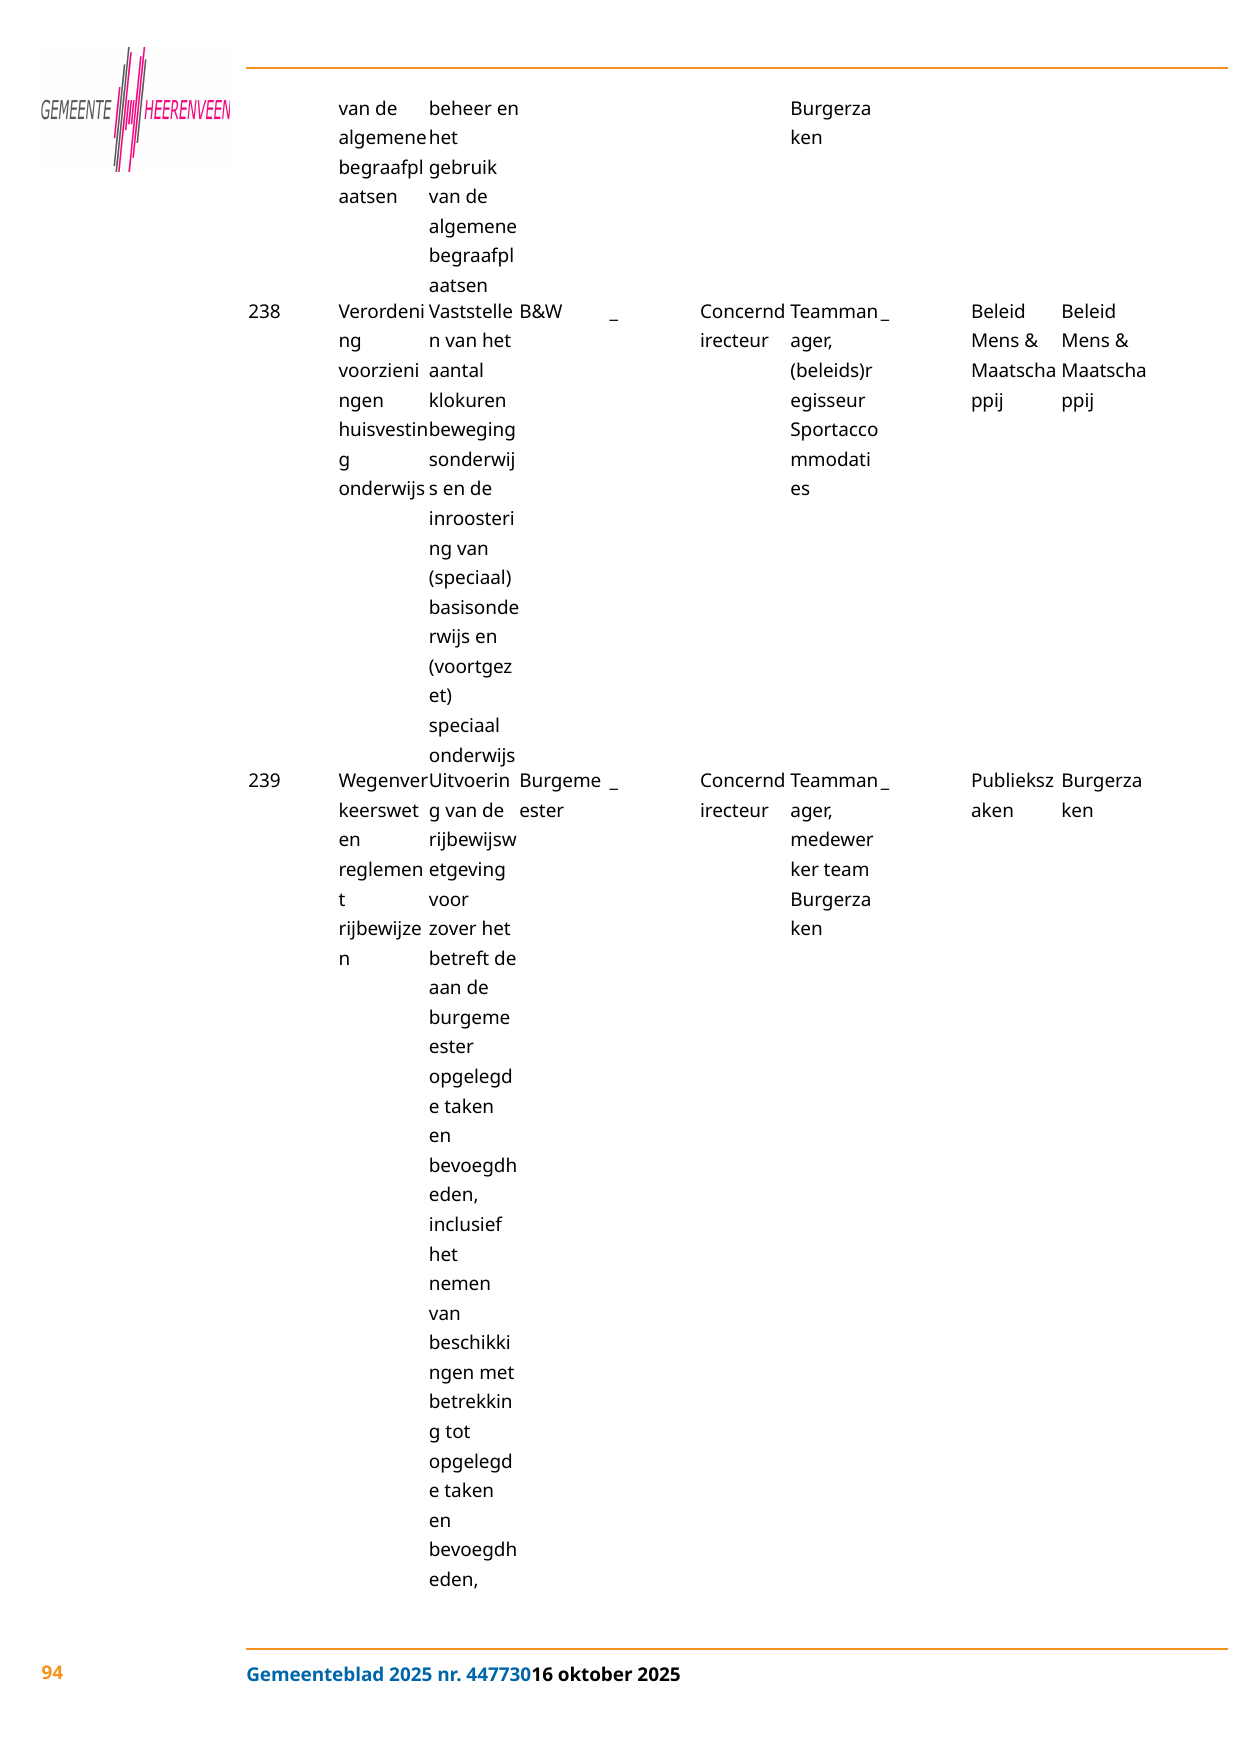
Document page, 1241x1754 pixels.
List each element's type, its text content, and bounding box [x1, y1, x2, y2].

table_cell [1061, 95, 1152, 298]
table_cell Burgerzaken [1061, 768, 1152, 1592]
table_cell Teammanager, (beleids)regisseur Sportaccommodaties [790, 298, 881, 767]
table_cell [881, 95, 971, 298]
table_cell [971, 95, 1061, 298]
table_cell _ [881, 768, 971, 1592]
table_cell Verordening voorzieningen huisvesting onderwijs [338, 298, 429, 767]
table_cell _ [609, 768, 700, 1592]
table_cell Burgemeester [519, 768, 609, 1592]
table_cell _ [881, 298, 971, 767]
table_cell Wegenverkeerswet en reglement rijbewijzen [338, 768, 429, 1592]
table_cell Beleid Mens & Maatschappij [971, 298, 1061, 767]
table_cell 238 [248, 298, 338, 767]
table_cell [700, 95, 790, 298]
table_cell beheer en het gebruik van de algemene begraafplaatsen [429, 95, 519, 298]
table_cell [609, 95, 700, 298]
table_cell B&W [519, 298, 609, 767]
table_cell Teammanager, medewerker team Burgerzaken [790, 768, 881, 1592]
table_cell _ [609, 298, 700, 767]
picture [41, 47, 231, 172]
table_cell Vaststellen van het aantal klokuren bewegingsonderwijs en de inroostering van (speciaal) basisonderwijs en (voortgezet) speciaal onderwijs [429, 298, 519, 767]
table_cell Uitvoering van de rijbewijswetgeving voor zover het betreft de aan de burgemeester opgelegde taken en bevoegdheden, inclusief het nemen van beschikkingen met betrekking tot opgelegde taken en bevoegdheden, [429, 768, 519, 1592]
table_cell Beleid Mens & Maatschappij [1061, 298, 1152, 767]
table_cell van de algemene begraafplaatsen [338, 95, 429, 298]
table_cell Concerndirecteur [700, 298, 790, 767]
table_cell Concerndirecteur [700, 768, 790, 1592]
table_cell 239 [248, 768, 338, 1592]
table_cell [248, 95, 338, 298]
table_cell Publiekszaken [971, 768, 1061, 1592]
table_cell [519, 95, 609, 298]
table_cell Burgerzaken [790, 95, 881, 298]
